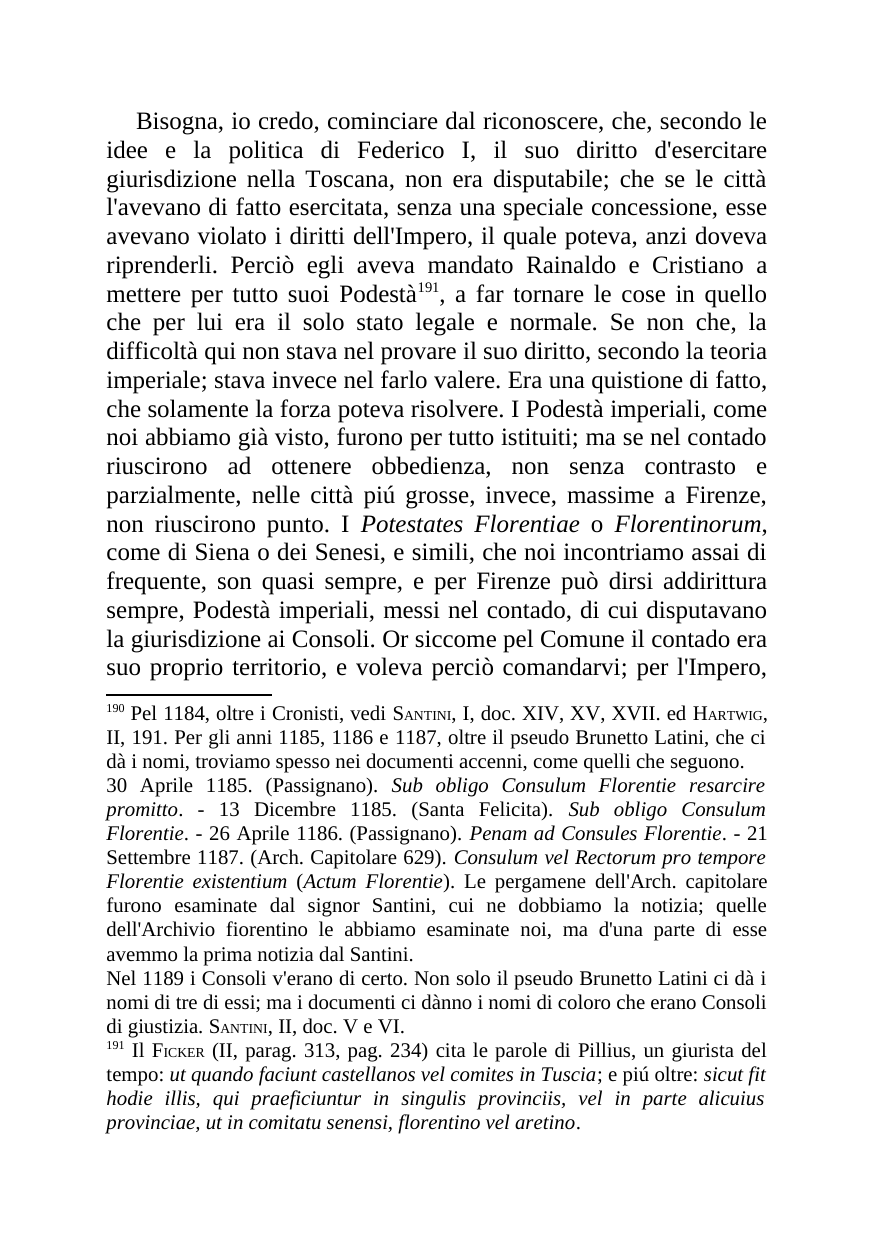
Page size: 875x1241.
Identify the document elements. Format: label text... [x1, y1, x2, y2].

text Bisogna, io credo, cominciare dal riconoscere, che, secondo le idee e la politica di Federico I, il suo diritto d'esercitare giurisdizione nella Toscana, non era disputabile; che se le città l'avevano di fatto esercitata, senza una speciale concessione, esse avevano violato i diritti dell'Impero, il quale poteva, anzi doveva riprenderli. Perciò egli aveva mandato Rainaldo e Cristiano a mettere per tutto suoi Podestà, a far tornare le cose in quello che per lui era il solo stato legale e normale. Se non che, la difficoltà qui non stava nel provare il suo diritto, secondo la teoria imperiale; stava invece nel farlo valere. Era una quistione di fatto, che solamente la forza poteva risolvere. I Podestà imperiali, come noi abbiamo già visto, furono per tutto istituiti; ma se nel contado riuscirono ad ottenere obbedienza, non senza contrasto e parzialmente, nelle città piú grosse, invece, massime a Firenze, non riuscirono punto. I Potestates Florentiae o Florentinorum, come di Siena o dei Senesi, e simili, che noi incontriamo assai di frequente, son quasi sempre, e per Firenze può dirsi addirittura sempre, Podestà imperiali, messi nel contado, di cui disputavano la giurisdizione ai Consoli. Or siccome pel Comune il contado era suo proprio territorio, e voleva perciò comandarvi; per l'Impero, [106, 106, 768, 681]
text Il Ficker (II, parag. 313, pag. 234) cita le parole di Pillius, un giurista del tempo: ut quando faciunt castellanos vel comites in Tuscia; e piú oltre: sicut fit hodie illis, qui praeficiuntur in singulis provinciis, vel in parte alicuius provinciae, ut in comitatu senensi, florentino vel aretino. [106, 1038, 768, 1134]
text 30 Aprile 1185. (Passignano). Sub obligo Consulum Florentie resarcire promitto. - 13 Dicembre 1185. (Santa Felicita). Sub obligo Consulum Florentie. - 26 Aprile 1186. (Passignano). Penam ad Consules Florentie. - 21 Settembre 1187. (Arch. Capitolare 629). Consulum vel Rectorum pro tempore Florentie existentium (Actum Florentie). Le pergamene dell'Arch. capitolare furono esaminate dal signor Santini, cui ne dobbiamo la notizia; quelle dell'Archivio fiorentino le abbiamo esaminate noi, ma d'una parte di esse avemmo la prima notizia dal Santini. [106, 773, 768, 966]
text Nel 1189 i Consoli v'erano di certo. Non solo il pseudo Brunetto Latini ci dà i nomi di tre di essi; ma i documenti ci dànno i nomi di coloro che erano Consoli di giustizia. Santini, II, doc. V e VI. [106, 966, 768, 1038]
text Pel 1184, oltre i Cronisti, vedi Santini, I, doc. XIV, XV, XVII. ed Hartwig, II, 191. Per gli anni 1185, 1186 e 1187, oltre il pseudo Brunetto Latini, che ci dà i nomi, troviamo spesso nei documenti accenni, come quelli che seguono. [106, 701, 768, 773]
